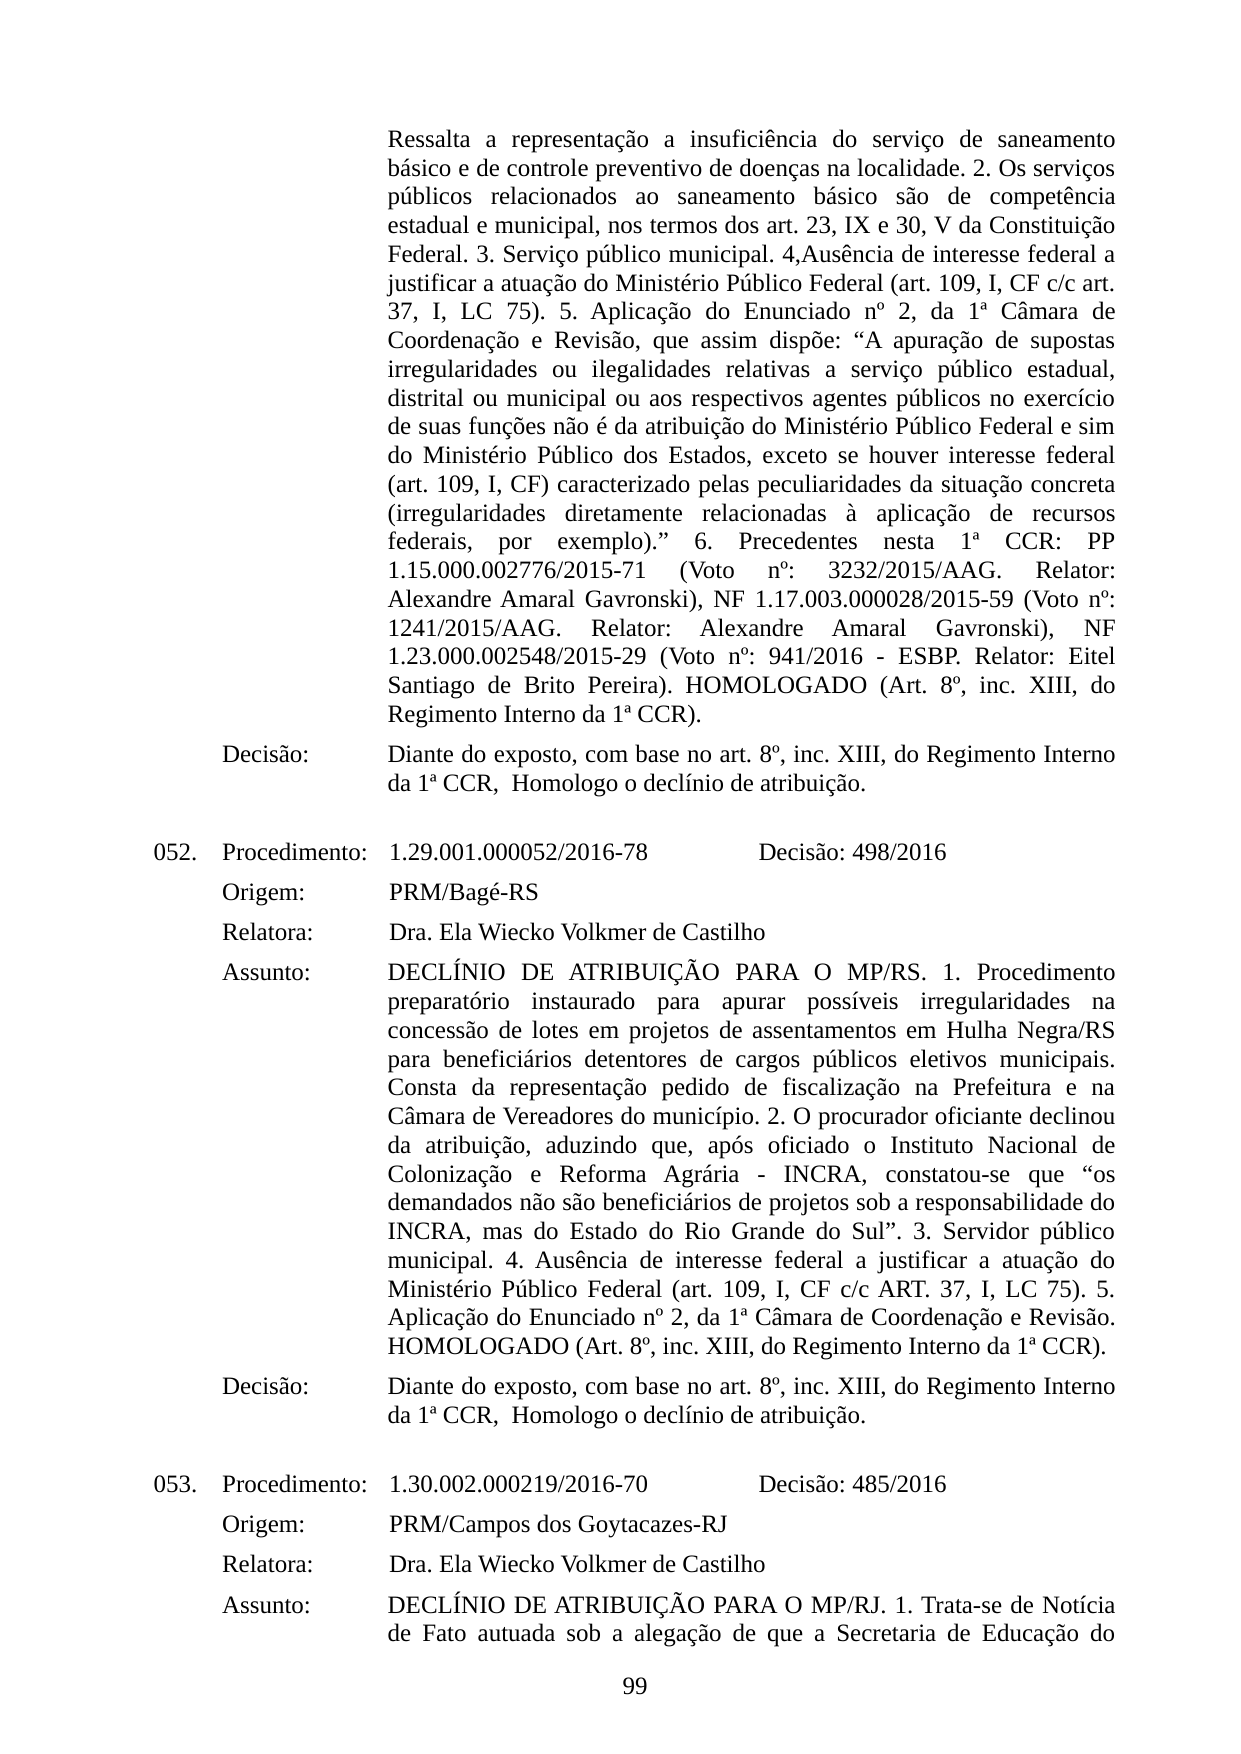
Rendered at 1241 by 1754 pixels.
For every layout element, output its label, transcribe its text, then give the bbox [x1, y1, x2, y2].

table_header Decisão: 485/2016 [753, 1463, 1122, 1503]
table_cell [148, 871, 216, 911]
table_cell Origem: [216, 871, 383, 911]
table_cell DECLÍNIO DE ATRIBUIÇÃO PARA O MP/RJ. 1. Trata-se de Notícia de Fato autuada sob a alegação de que a Secretaria de Educação do [383, 1584, 1122, 1653]
table_header Procedimento: [216, 1463, 383, 1503]
table_header Decisão: [216, 1366, 383, 1434]
table_cell Ressalta a representação a insuficiência do serviço de saneamento básico e de controle preventivo de doenças na localidade. 2. Os serviços públicos relacionados ao saneamento básico são de competência estadual e municipal, nos termos dos art. 23, IX e 30, V da Constituição Federal. 3. Serviço público municipal. 4,Ausência de interesse federal a justificar a atuação do Ministério Público Federal (art. 109, I, CF c/c art. 37, I, LC 75). 5. Aplicação do Enunciado nº 2, da 1ª Câmara de Coordenação e Revisão, que assim dispõe: “A apuração de supostas irregularidades ou ilegalidades relativas a serviço público estadual, distrital ou municipal ou aos respectivos agentes públicos no exercício de suas funções não é da atribuição do Ministério Público Federal e sim do Ministério Público dos Estados, exceto se houver interesse federal (art. 109, I, CF) caracterizado pelas peculiaridades da situação concreta (irregularidades diretamente relacionadas à aplicação de recursos federais, por exemplo).” 6. Precedentes nesta 1ª CCR: PP 1.15.000.002776/2015-71 (Voto nº: 3232/2015/AAG. Relator: Alexandre Amaral Gavronski), NF 1.17.003.000028/2015-59 (Voto nº: 1241/2015/AAG. Relator: Alexandre Amaral Gavronski), NF 1.23.000.002548/2015-29 (Voto nº: 941/2016 - ESBP. Relator: Eitel Santiago de Brito Pereira). HOMOLOGADO (Art. 8º, inc. XIII, do Regimento Interno da 1ª CCR). [383, 118, 1122, 733]
table_cell PRM/Bagé-RS [383, 871, 1122, 911]
table_cell Origem: [216, 1504, 383, 1544]
table_header Diante do exposto, com base no art. 8º, inc. XIII, do Regimento Interno da 1ª CCR, Homologo o declínio de atribuição. [383, 1366, 1122, 1434]
table_cell [148, 1584, 216, 1653]
table_cell DECLÍNIO DE ATRIBUIÇÃO PARA O MP/RS. 1. Procedimento preparatório instaurado para apurar possíveis irregularidades na concessão de lotes em projetos de assentamentos em Hulha Negra/RS para beneficiários detentores de cargos públicos eletivos municipais. Consta da representação pedido de fiscalização na Prefeitura e na Câmara de Vereadores do município. 2. O procurador oficiante declinou da atribuição, aduzindo que, após oficiado o Instituto Nacional de Colonização e Reforma Agrária - INCRA, constatou-se que “os demandados não são beneficiários de projetos sob a responsabilidade do INCRA, mas do Estado do Rio Grande do Sul”. 3. Servidor público municipal. 4. Ausência de interesse federal a justificar a atuação do Ministério Público Federal (art. 109, I, CF c/c ART. 37, I, LC 75). 5. Aplicação do Enunciado nº 2, da 1ª Câmara de Coordenação e Revisão. HOMOLOGADO (Art. 8º, inc. XIII, do Regimento Interno da 1ª CCR). [383, 952, 1122, 1366]
table_header [148, 733, 216, 802]
table_cell Dra. Ela Wiecko Volkmer de Castilho [383, 911, 1122, 952]
table_header 1.30.002.000219/2016-70 [383, 1463, 752, 1503]
table_header Decisão: 498/2016 [753, 831, 1122, 871]
table_cell [148, 952, 216, 1366]
table_cell [148, 911, 216, 952]
table_cell Assunto: [216, 952, 383, 1366]
table_cell [148, 118, 216, 733]
table_header Decisão: [216, 733, 383, 802]
table_cell [148, 1544, 216, 1584]
table_cell Relatora: [216, 911, 383, 952]
table_header 052. [148, 831, 216, 871]
table_header 1.29.001.000052/2016-78 [383, 831, 752, 871]
table_cell [148, 1504, 216, 1544]
table_cell Relatora: [216, 1544, 383, 1584]
table_cell Dra. Ela Wiecko Volkmer de Castilho [383, 1544, 1122, 1584]
table_header 053. [148, 1463, 216, 1503]
table_header Diante do exposto, com base no art. 8º, inc. XIII, do Regimento Interno da 1ª CCR, Homologo o declínio de atribuição. [383, 733, 1122, 802]
table_header Procedimento: [216, 831, 383, 871]
table_cell [216, 118, 383, 733]
table_cell Assunto: [216, 1584, 383, 1653]
table_header [148, 1366, 216, 1434]
table_cell PRM/Campos dos Goytacazes-RJ [383, 1504, 1122, 1544]
